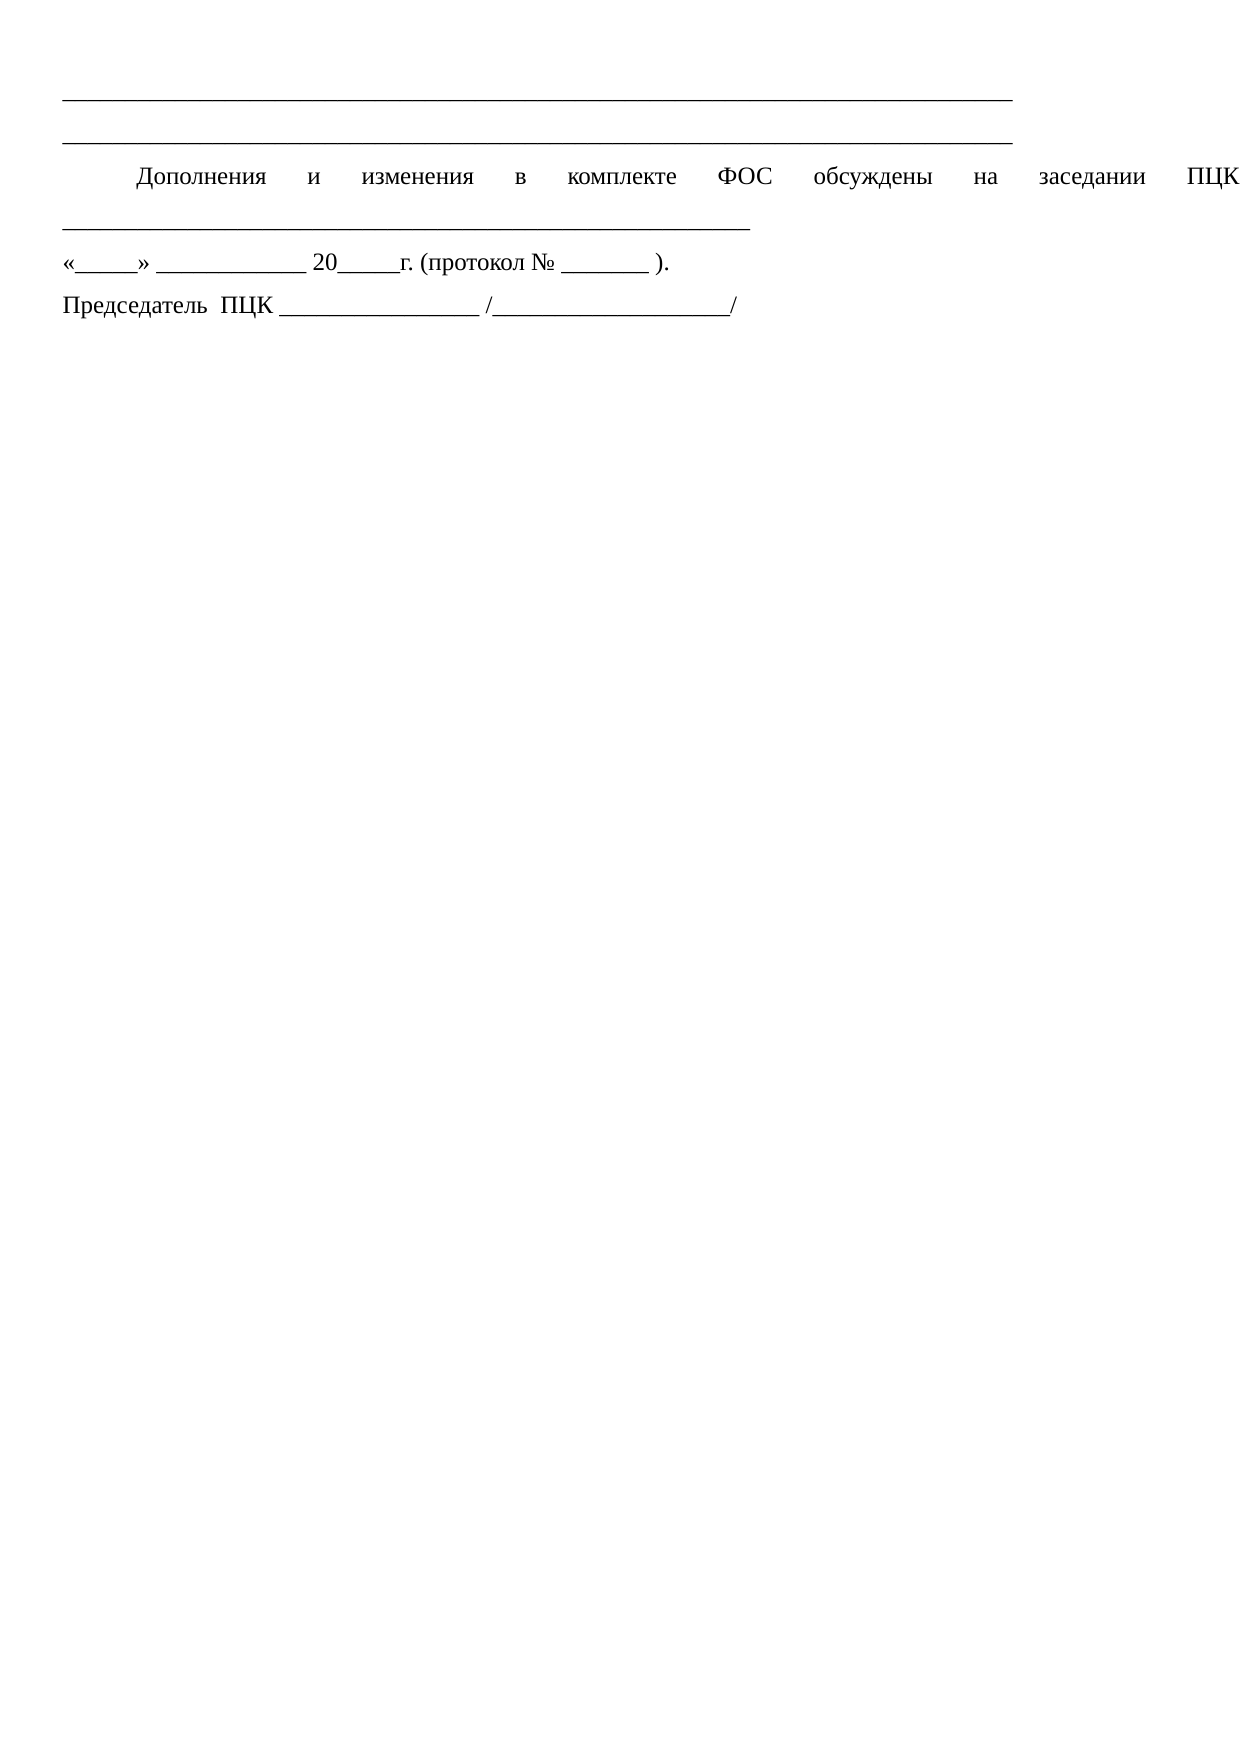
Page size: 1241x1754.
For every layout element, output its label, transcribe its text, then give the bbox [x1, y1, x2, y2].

text ____________________________________________________________________________ [62, 118, 1240, 147]
text «_____» ____________ 20_____г. (протокол № _______ ). [62, 247, 1240, 276]
text Председатель ПЦК ________________ /___________________/ [62, 291, 1240, 319]
text Дополнения и изменения в комплекте ФОС обсуждены на заседании ПЦК _______________________________________________________ [62, 161, 1240, 233]
text ____________________________________________________________________________ [62, 75, 1240, 104]
